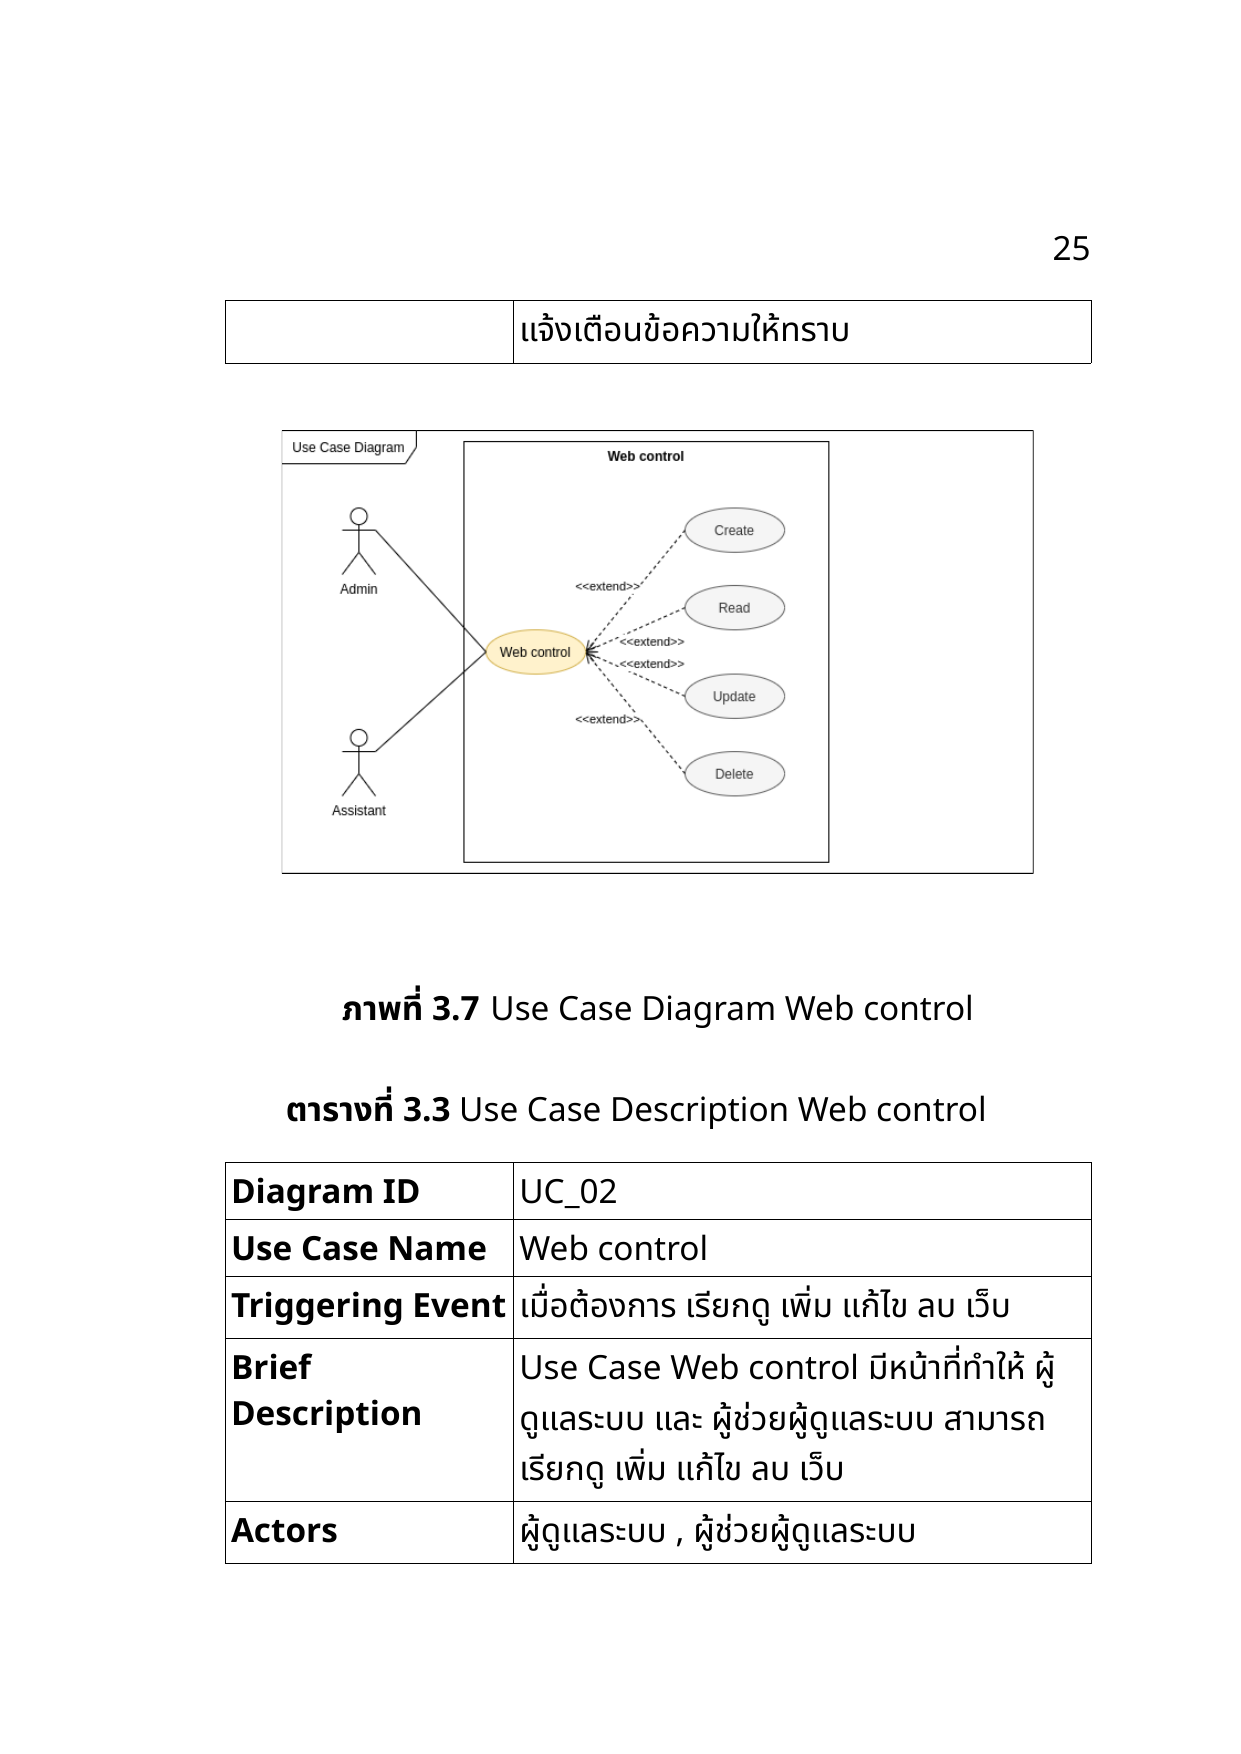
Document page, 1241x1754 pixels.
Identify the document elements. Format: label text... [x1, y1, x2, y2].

table_cell Use Case Web control มีหน้าที่ทำให้ ผู้ดูแลระบบ และ ผู้ช่วยผู้ดูแลระบบ สามารถ เรียกดู เพิ่ม แก้ไข ลบ เว็บ [514, 1339, 1091, 1501]
table_cell Use Case Name [226, 1220, 513, 1276]
text ตารางที่ 3.3 Use Case Description Web control [225, 1086, 1091, 1137]
table_cell Triggering Event [226, 1277, 513, 1338]
table_cell [226, 301, 513, 362]
table_header UC_02 [514, 1163, 1091, 1219]
table_cell เมื่อต้องการ เรียกดู เพิ่ม แก้ไข ลบ เว็บ [514, 1277, 1091, 1338]
table_cell Web control [514, 1220, 1091, 1276]
table_cell Brief Description [226, 1339, 513, 1501]
picture [281, 430, 1034, 874]
table_cell Actors [226, 1502, 513, 1563]
table_header Diagram ID [226, 1163, 513, 1219]
text ภาพที่ 3.7 Use Case Diagram Web control [225, 976, 1091, 1035]
table_cell ผู้ดูแลระบบ , ผู้ช่วยผู้ดูแลระบบ [514, 1502, 1091, 1563]
table_cell แจ้งเตือนข้อความให้ทราบ [514, 301, 1091, 362]
